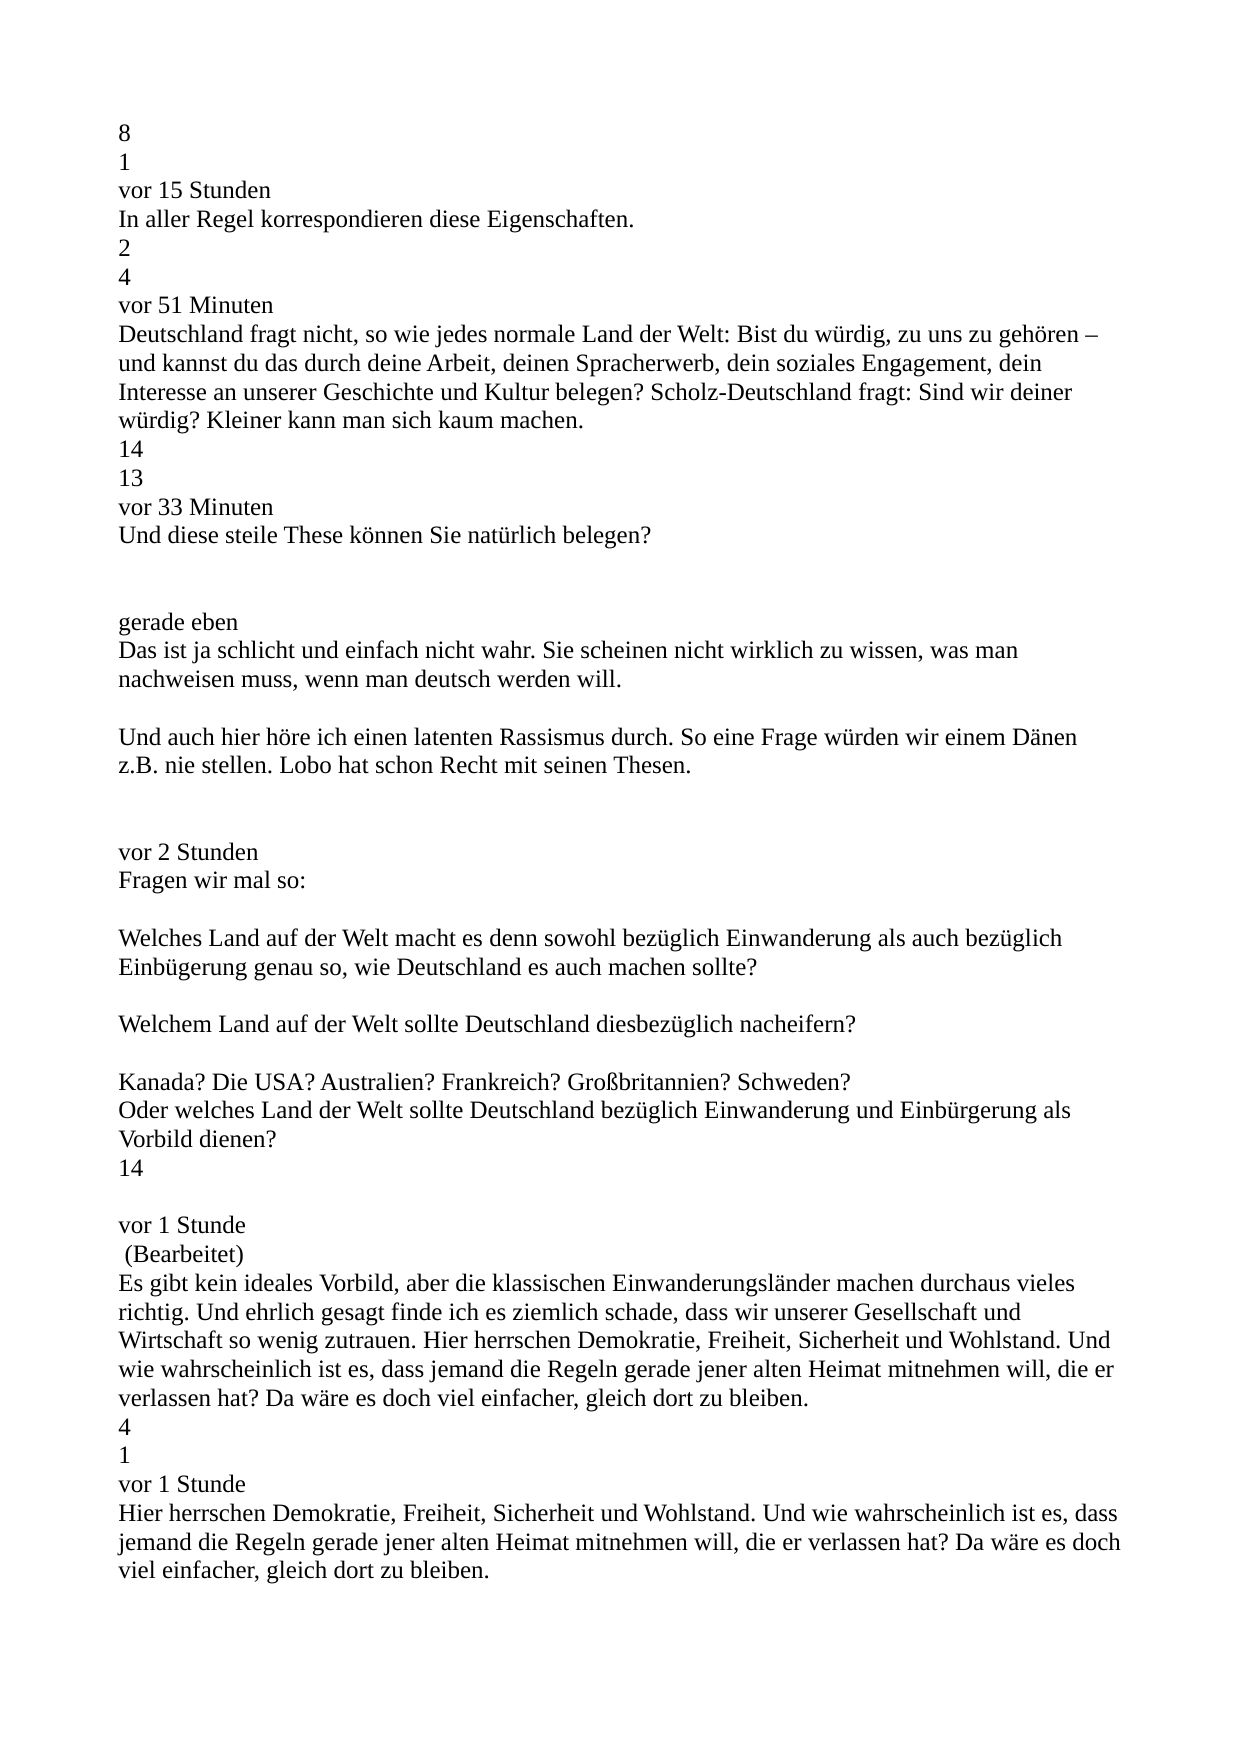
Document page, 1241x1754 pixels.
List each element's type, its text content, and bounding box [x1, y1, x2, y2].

text gerade eben [118, 607, 1122, 636]
text 13 [118, 463, 1122, 492]
text 14 [118, 434, 1122, 463]
text Es gibt kein ideales Vorbild, aber die klassischen Einwanderungsländer machen durchaus vieles richtig. Und ehrlich gesagt finde ich es ziemlich schade, dass wir unserer Gesellschaft und Wirtschaft so wenig zutrauen. Hier herrschen Demokratie, Freiheit, Sicherheit und Wohlstand. Und wie wahrscheinlich ist es, dass jemand die Regeln gerade jener alten Heimat mitnehmen will, die er verlassen hat? Da wäre es doch viel einfacher, gleich dort zu bleiben. [118, 1268, 1122, 1412]
text Deutschland fragt nicht, so wie jedes normale Land der Welt: Bist du würdig, zu uns zu gehören – und kannst du das durch deine Arbeit, deinen Spracherwerb, dein soziales Engagement, dein Interesse an unserer Geschichte und Kultur belegen? Scholz-Deutschland fragt: Sind wir deiner würdig? Kleiner kann man sich kaum machen. [118, 319, 1122, 434]
text (Bearbeitet) [118, 1239, 1122, 1268]
text 1 [118, 147, 1122, 176]
text Welches Land auf der Welt macht es denn sowohl bezüglich Einwanderung als auch bezüglich Einbügerung genau so, wie Deutschland es auch machen sollte? [118, 923, 1122, 981]
text vor 2 Stunden [118, 837, 1122, 866]
text 1 [118, 1441, 1122, 1469]
text In aller Regel korrespondieren diese Eigenschaften. [118, 204, 1122, 233]
text 14 [118, 1153, 1122, 1182]
text 4 [118, 1412, 1122, 1441]
text Und auch hier höre ich einen latenten Rassismus durch. So eine Frage würden wir einem Dänen z.B. nie stellen. Lobo hat schon Recht mit seinen Thesen. [118, 722, 1122, 779]
text Welchem Land auf der Welt sollte Deutschland diesbezüglich nacheifern? [118, 1009, 1122, 1038]
text Kanada? Die USA? Australien? Frankreich? Großbritannien? Schweden? [118, 1067, 1122, 1096]
text Das ist ja schlicht und einfach nicht wahr. Sie scheinen nicht wirklich zu wissen, was man nachweisen muss, wenn man deutsch werden will. [118, 636, 1122, 693]
text vor 51 Minuten [118, 291, 1122, 319]
text 8 [118, 118, 1122, 147]
text 4 [118, 262, 1122, 291]
text Oder welches Land der Welt sollte Deutschland bezüglich Einwanderung und Einbürgerung als Vorbild dienen? [118, 1096, 1122, 1153]
text vor 1 Stunde [118, 1211, 1122, 1239]
text Fragen wir mal so: [118, 866, 1122, 894]
text Hier herrschen Demokratie, Freiheit, Sicherheit und Wohlstand. Und wie wahrscheinlich ist es, dass jemand die Regeln gerade jener alten Heimat mitnehmen will, die er verlassen hat? Da wäre es doch viel einfacher, gleich dort zu bleiben. [118, 1498, 1122, 1584]
text Und diese steile These können Sie natürlich belegen? [118, 521, 1122, 549]
text vor 1 Stunde [118, 1469, 1122, 1498]
text vor 15 Stunden [118, 176, 1122, 204]
text 2 [118, 233, 1122, 262]
text vor 33 Minuten [118, 492, 1122, 521]
